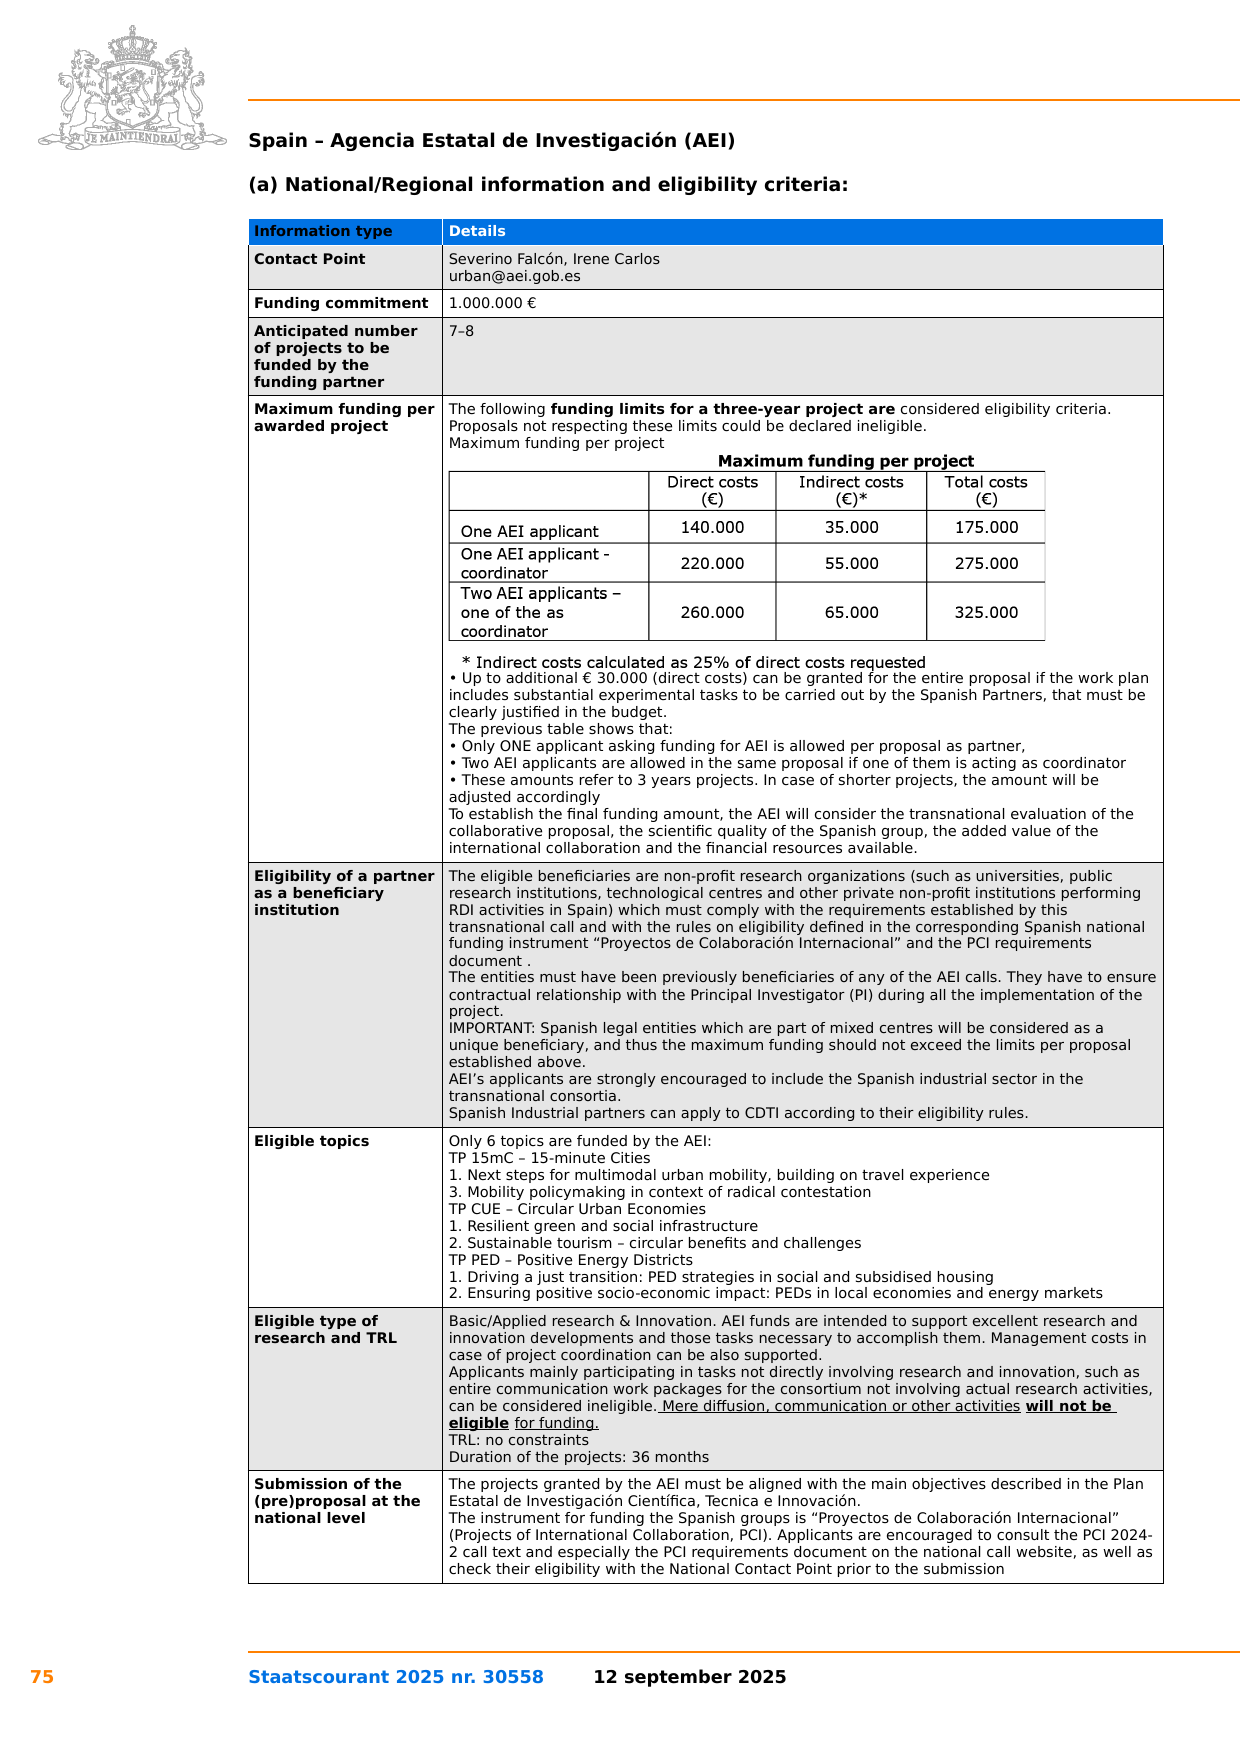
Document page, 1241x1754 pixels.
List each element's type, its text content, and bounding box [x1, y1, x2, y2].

table_cell Basic/Applied research & Innovation. AEI funds are intended to support excellent research and innovation developments and those tasks necessary to accomplish them. Management costs in case of project coordination can be also supported. Applicants mainly participating in tasks not directly involving research and innovation, such as entire communication work packages for the consortium not involving actual research activities, can be considered ineligible. Mere diffusion, communication or other activities will not be eligible for funding. TRL: no constraints Duration of the projects: 36 months [443, 1308, 1163, 1470]
table_cell The projects granted by the AEI must be aligned with the main objectives described in the Plan Estatal de Investigación Científica, Tecnica e Innovación. The instrument for funding the Spanish groups is “Proyectos de Colaboración Internacional” (Projects of International Collaboration, PCI). Applicants are encouraged to consult the PCI 2024-2 call text and especially the PCI requirements document on the national call website, as well as check their eligibility with the National Contact Point prior to the submission [443, 1471, 1163, 1583]
table_cell Only 6 topics are funded by the AEI: TP 15mC – 15-minute Cities 1. Next steps for multimodal urban mobility, building on travel experience 3. Mobility policymaking in context of radical contestation TP CUE – Circular Urban Economies 1. Resilient green and social infrastructure 2. Sustainable tourism – circular benefits and challenges TP PED – Positive Energy Districts 1. Driving a just transition: PED strategies in social and subsidised housing 2. Ensuring positive socio-economic impact: PEDs in local economies and energy markets [443, 1128, 1163, 1307]
picture [448, 451, 1046, 671]
table_cell Eligible type of research and TRL [249, 1308, 442, 1470]
table_cell The eligible beneficiaries are non-profit research organizations (such as universities, public research institutions, technological centres and other private non-profit institutions performing RDI activities in Spain) which must comply with the requirements established by this transnational call and with the rules on eligibility defined in the corresponding Spanish national funding instrument “Proyectos de Colaboración Internacional” and the PCI requirements document . The entities must have been previously beneficiaries of any of the AEI calls. They have to ensure contractual relationship with the Principal Investigator (PI) during all the implementation of the project. IMPORTANT: Spanish legal entities which are part of mixed centres will be considered as a unique beneficiary, and thus the maximum funding should not exceed the limits per proposal established above. AEI’s applicants are strongly encouraged to include the Spanish industrial sector in the transnational consortia. Spanish Industrial partners can apply to CDTI according to their eligibility rules. [443, 863, 1163, 1127]
table_header Details [443, 219, 1163, 245]
table_header Information type [249, 219, 442, 245]
table_cell Contact Point [249, 246, 442, 289]
table_cell Eligible topics [249, 1128, 442, 1307]
table_cell 1.000.000 € [443, 290, 1163, 317]
subtitle (a) National/Regional information and eligibility criteria: [248, 174, 1163, 196]
subtitle Spain – Agencia Estatal de Investigación (AEI) [248, 130, 1163, 152]
table_cell The following funding limits for a three-year project are considered eligibility criteria. Proposals not respecting these limits could be declared ineligible. Maximum funding per project • Up to additional € 30.000 (direct costs) can be granted for the entire proposal if the work plan includes substantial experimental tasks to be carried out by the Spanish Partners, that must be clearly justified in the budget. The previous table shows that: • Only ONE applicant asking funding for AEI is allowed per proposal as partner, • Two AEI applicants are allowed in the same proposal if one of them is acting as coordinator • These amounts refer to 3 years projects. In case of shorter projects, the amount will be adjusted accordingly To establish the final funding amount, the AEI will consider the transnational evaluation of the collaborative proposal, the scientific quality of the Spanish group, the added value of the international collaboration and the financial resources available. [443, 396, 1163, 862]
table_cell Maximum funding per awarded project [249, 396, 442, 862]
table_cell Submission of the (pre)proposal at the national level [249, 1471, 442, 1583]
table_cell Anticipated number of projects to be funded by the funding partner [249, 318, 442, 395]
table_cell 7–8 [443, 318, 1163, 395]
picture [38, 25, 227, 150]
table_cell Funding commitment [249, 290, 442, 317]
table_cell Severino Falcón, Irene Carlos urban@aei.gob.es [443, 246, 1163, 289]
table_cell Eligibility of a partner as a beneficiary institution [249, 863, 442, 1127]
